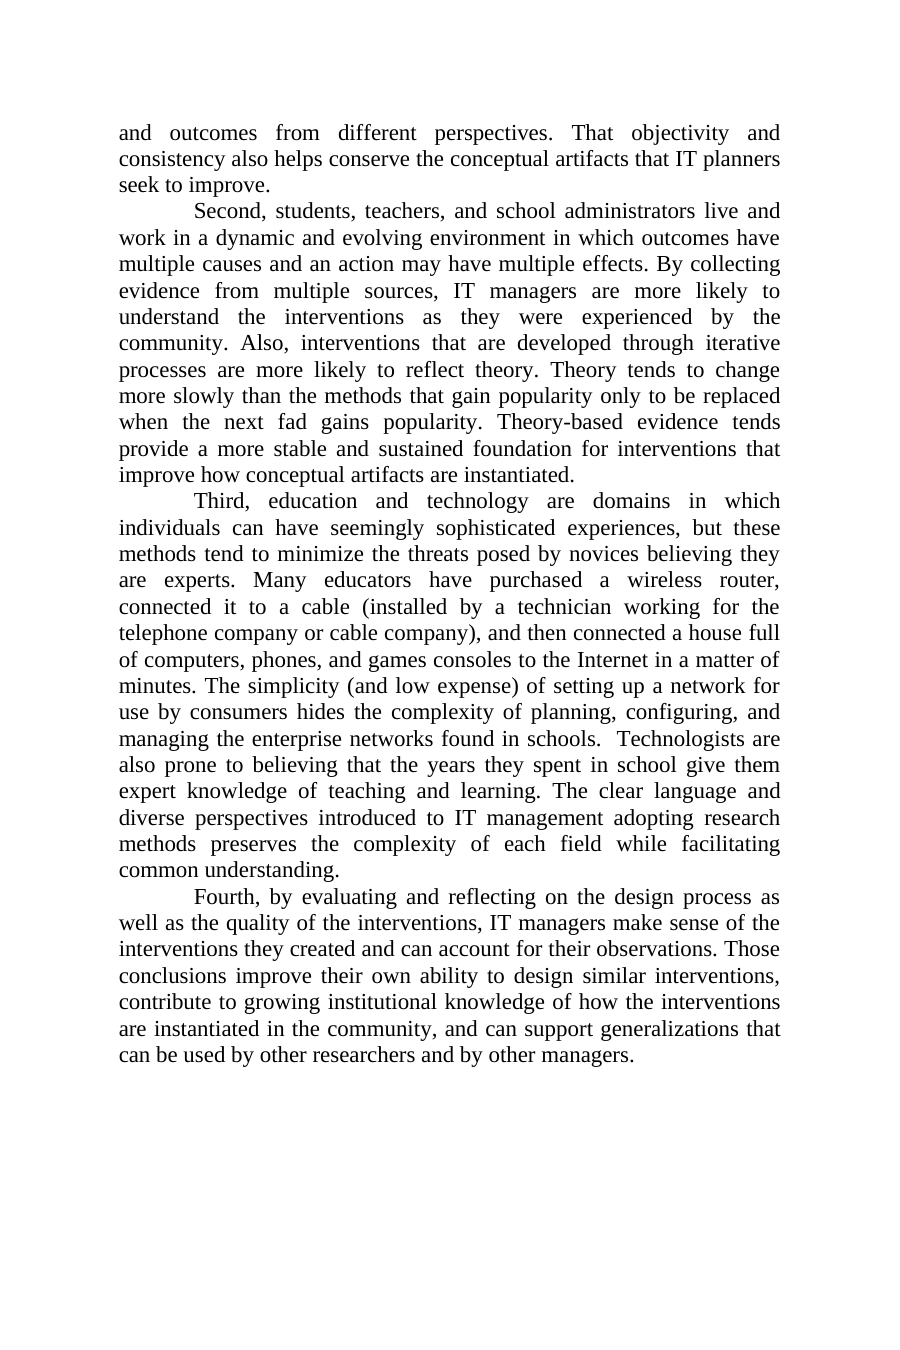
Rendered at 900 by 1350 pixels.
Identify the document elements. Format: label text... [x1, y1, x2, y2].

text Second, students, teachers, and school administrators live and work in a dynamic and evolving environment in which outcomes have multiple causes and an action may have multiple effects. By collecting evidence from multiple sources, IT managers are more likely to understand the interventions as they were experienced by the community. Also, interventions that are developed through iterative processes are more likely to reflect theory. Theory tends to change more slowly than the methods that gain popularity only to be replaced when the next fad gains popularity. Theory-based evidence tends provide a more stable and sustained foundation for interventions that improve how conceptual artifacts are instantiated. [118, 198, 781, 487]
text Third, education and technology are domains in which individuals can have seemingly sophisticated experiences, but these methods tend to minimize the threats posed by novices believing they are experts. Many educators have purchased a wireless router, connected it to a cable (installed by a technician working for the telephone company or cable company), and then connected a house full of computers, phones, and games consoles to the Internet in a matter of minutes. The simplicity (and low expense) of setting up a network for use by consumers hides the complexity of planning, configuring, and managing the enterprise networks found in schools. Technologists are also prone to believing that the years they spent in school give them expert knowledge of teaching and learning. The clear language and diverse perspectives introduced to IT management adopting research methods preserves the complexity of each field while facilitating common understanding. [118, 487, 781, 883]
text Fourth, by evaluating and reflecting on the design process as well as the quality of the interventions, IT managers make sense of the interventions they created and can account for their observations. Those conclusions improve their own ability to design similar interventions, contribute to growing institutional knowledge of how the interventions are instantiated in the community, and can support generalizations that can be used by other researchers and by other managers. [118, 883, 781, 1067]
text and outcomes from different perspectives. That objectivity and consistency also helps conserve the conceptual artifacts that IT planners seek to improve. [118, 118, 781, 198]
